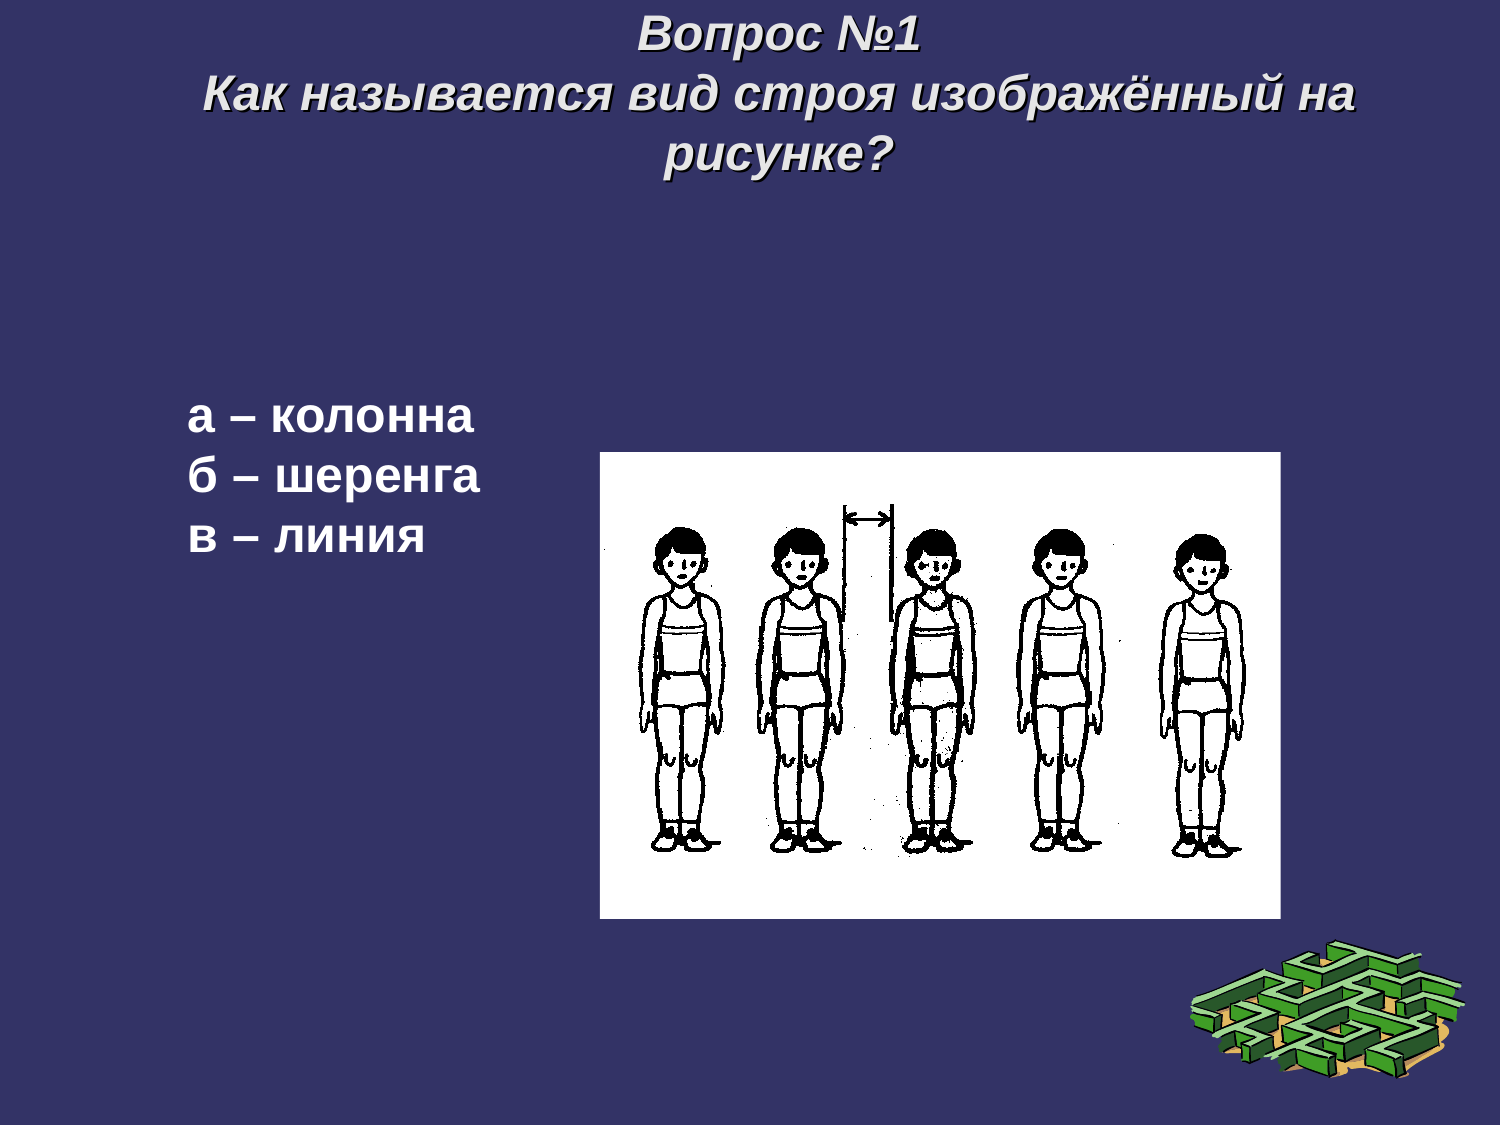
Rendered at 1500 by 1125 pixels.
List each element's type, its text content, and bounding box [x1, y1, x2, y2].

title Вопрос №1 Как называется вид строя изображённый на рисунке? [75, 0, 1426, 188]
text_box [599, 452, 1281, 919]
text_box а – колонна б – шеренга в – линия [137, 374, 613, 571]
